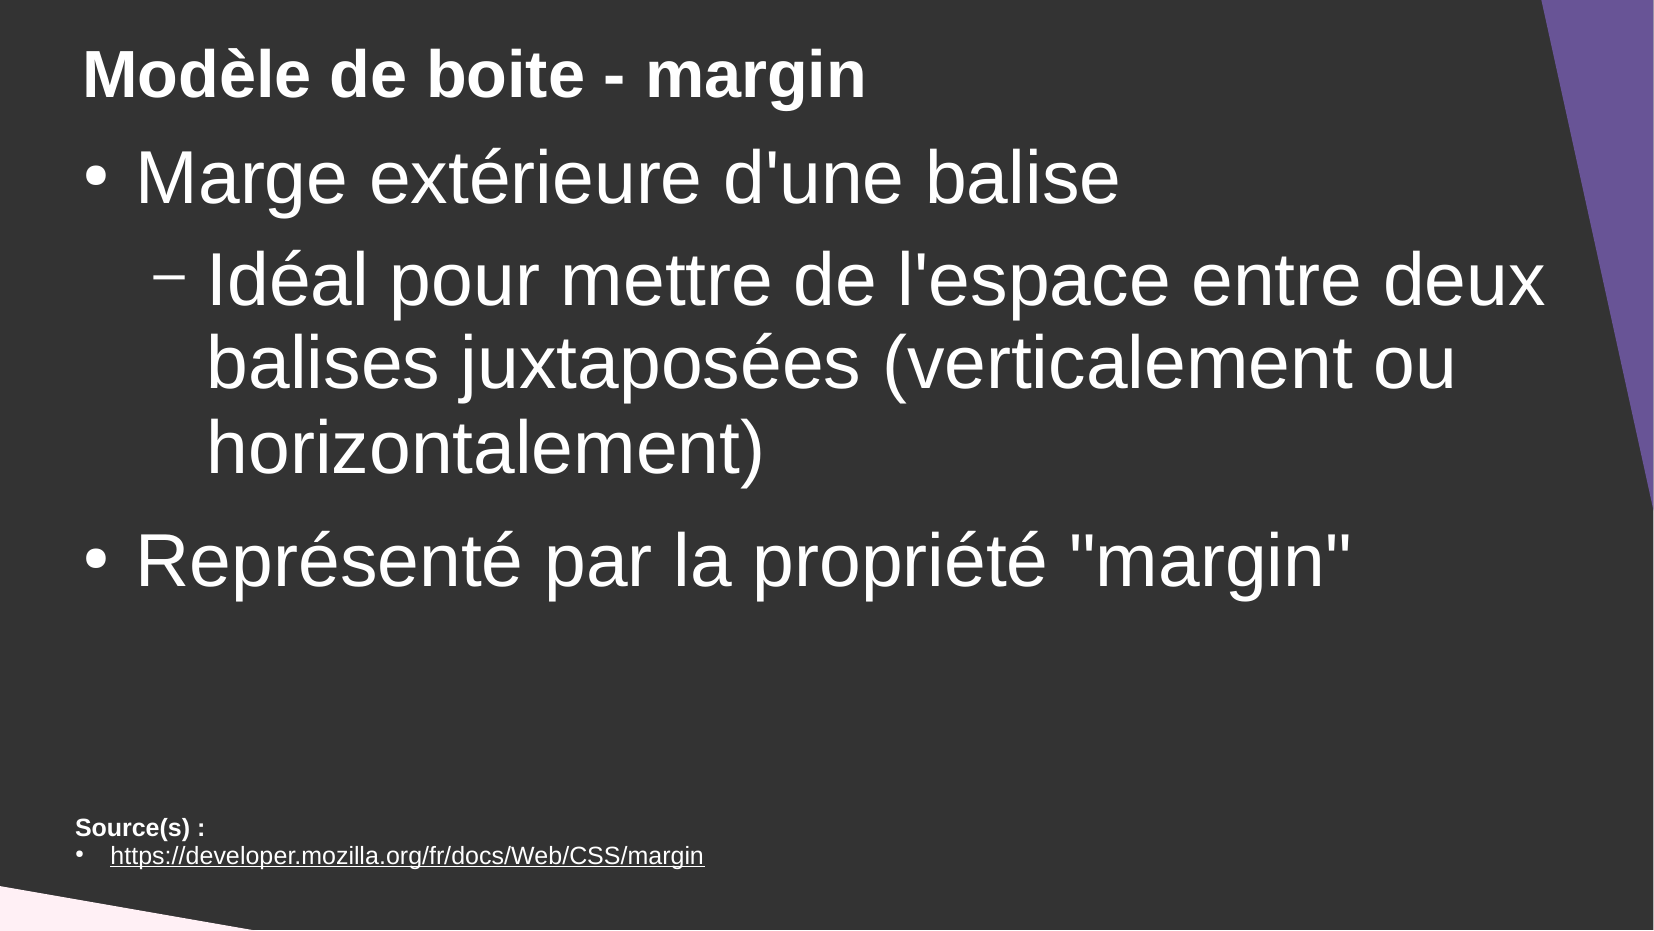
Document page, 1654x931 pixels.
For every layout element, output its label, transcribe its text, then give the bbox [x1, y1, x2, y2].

title Modèle de boite - margin [82, 37, 1571, 112]
text_box Source(s) : https://developer.mozilla.org/fr/docs/Web/CSS/margin [60, 805, 1546, 913]
text_box [0, 886, 259, 931]
text_box [1541, 0, 1654, 513]
list Marge extérieure d'une balise Idéal pour mettre de l'espace entre deux balises juxtaposées (verticalement ou horizontalement) Représenté par la propriété "margin" [64, 135, 1604, 833]
